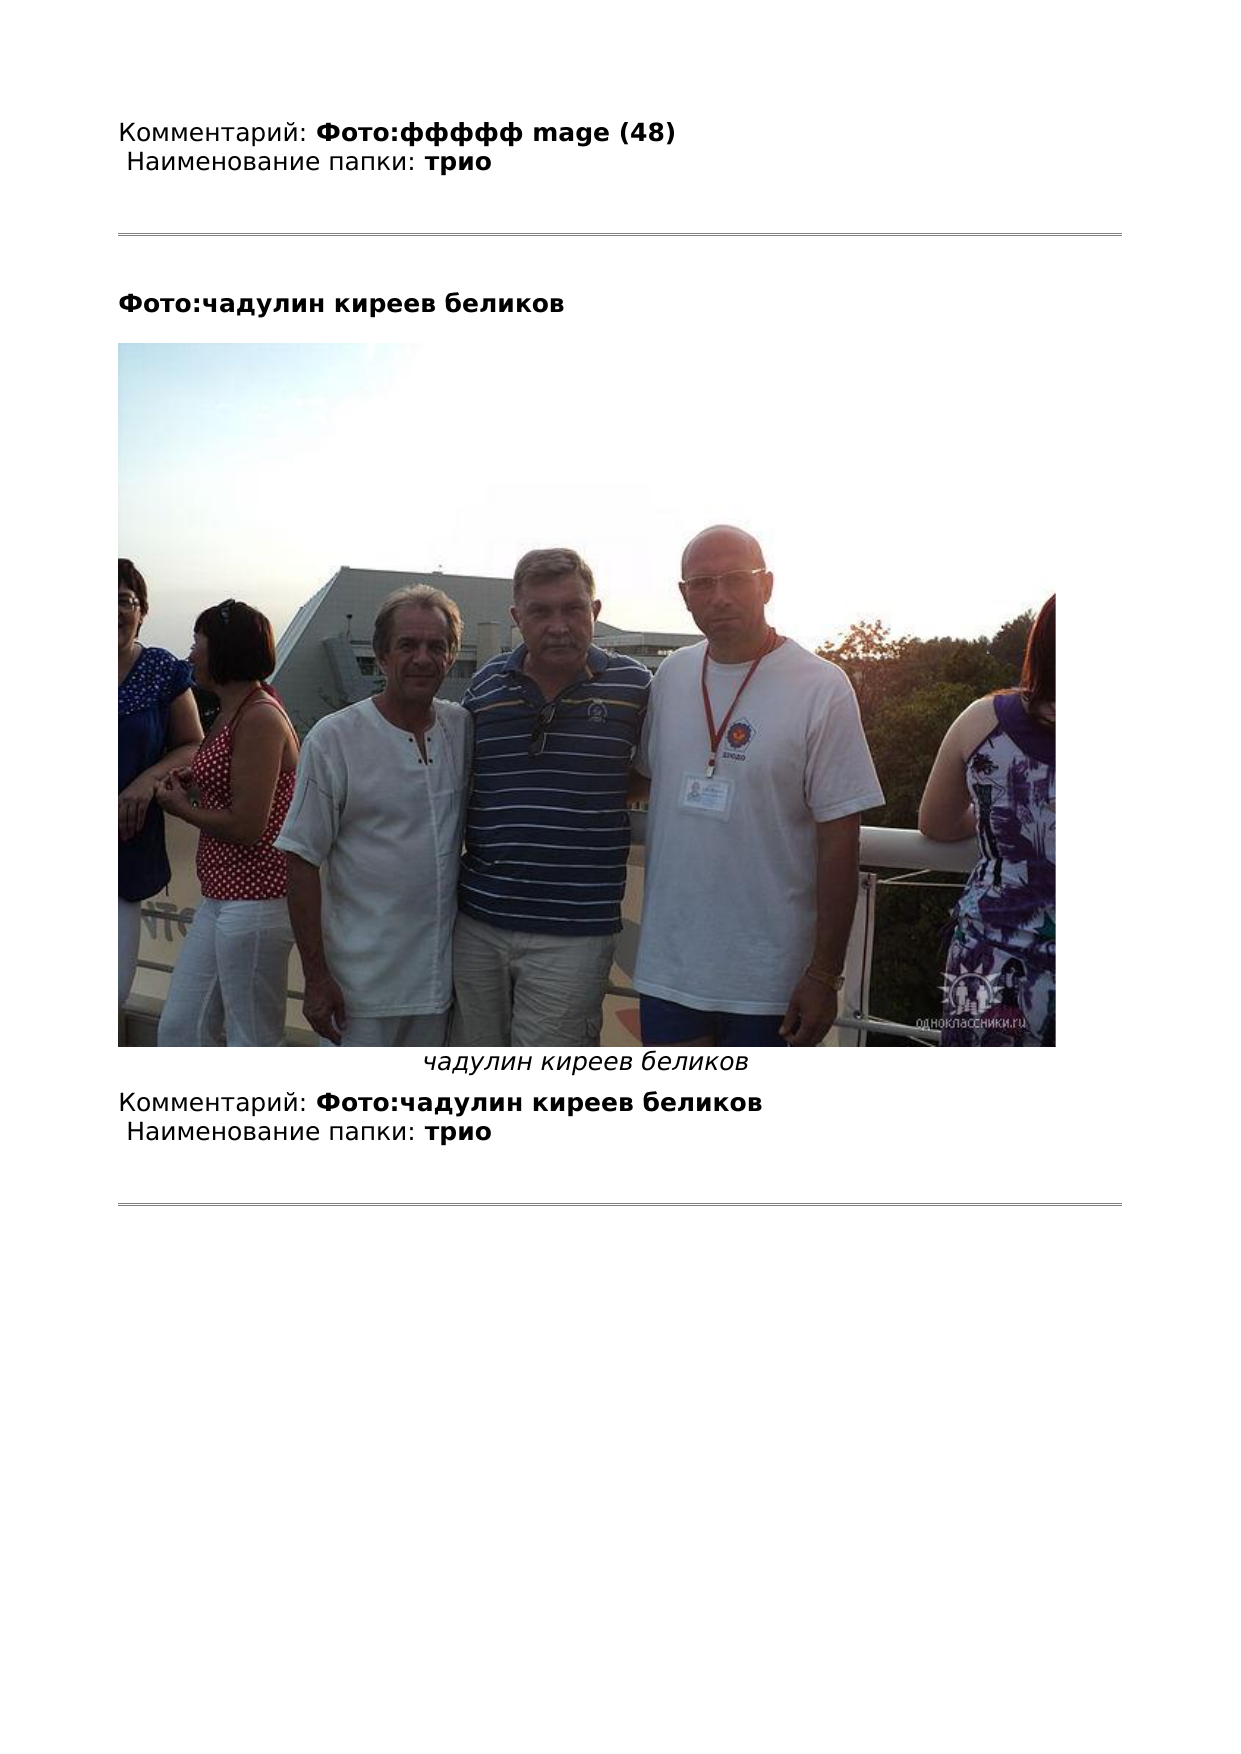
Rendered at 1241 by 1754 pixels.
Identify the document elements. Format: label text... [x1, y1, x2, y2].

text чадулин киреев беликов [118, 1047, 1056, 1076]
text Комментарий: Фото:ффффф mage (48) Наименование папки: трио [118, 118, 1122, 206]
subtitle Фото:чадулин киреев беликов [118, 289, 1122, 319]
picture [118, 343, 1056, 1047]
text Комментарий: Фото:чадулин киреев беликов Наименование папки: трио [118, 1088, 1122, 1176]
